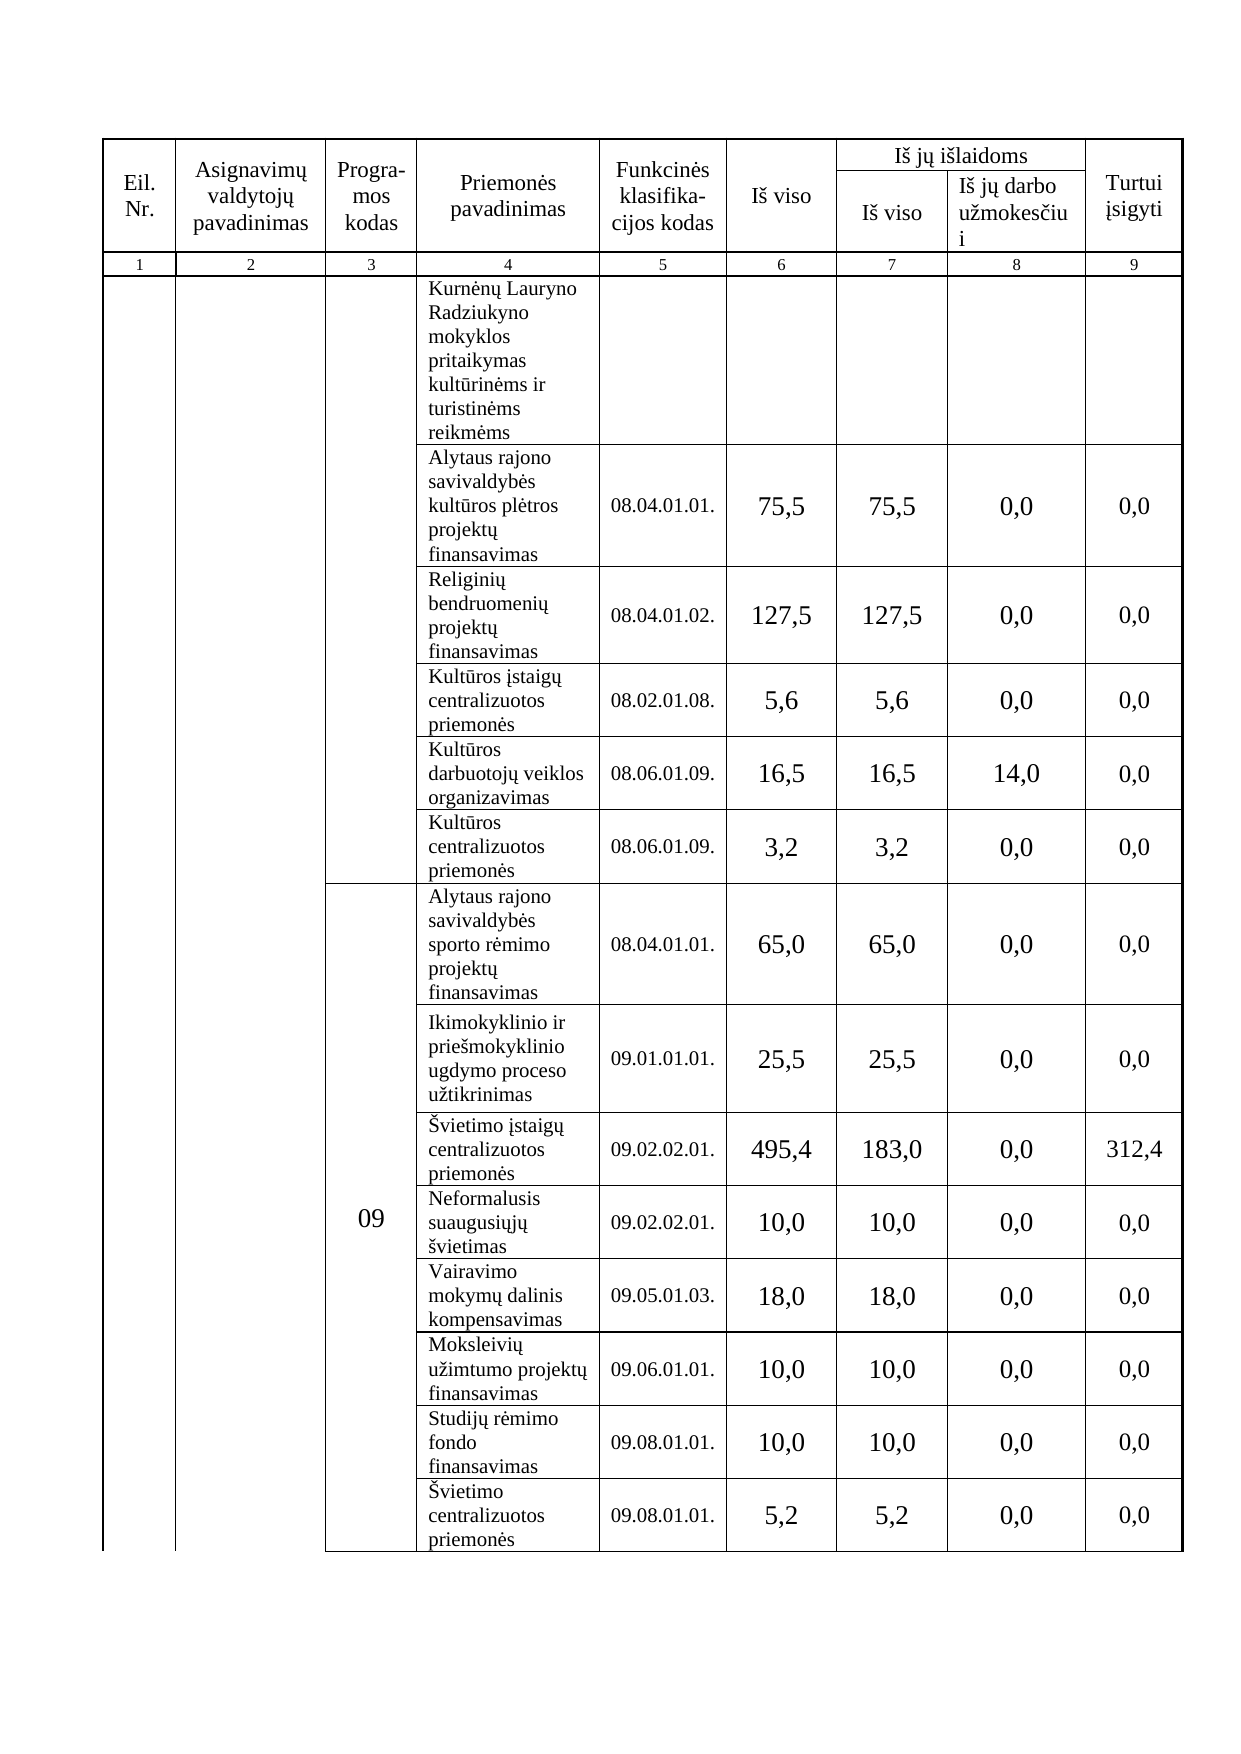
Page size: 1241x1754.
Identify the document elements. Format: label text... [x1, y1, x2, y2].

table_cell 09 [326, 884, 416, 1551]
table_cell 65,0 [837, 884, 947, 1004]
table_cell Alytaus rajono savivaldybės sporto rėmimo projektų finansavimas [417, 884, 599, 1004]
table_cell 08.06.01.09. [600, 737, 726, 809]
table_cell 75,5 [837, 445, 947, 566]
table_cell Ikimokyklinio ir priešmokyklinio ugdymo proceso užtikrinimas [417, 1005, 599, 1112]
table_cell 0,0 [948, 810, 1085, 882]
table_cell 0,0 [948, 1406, 1085, 1478]
table_cell Studijų rėmimo fondo finansavimas [417, 1406, 599, 1478]
table_cell 5,6 [727, 664, 836, 736]
table_cell Kurnėnų Lauryno Radziukyno mokyklos pritaikymas kultūrinėms ir turistinėms reikmėms [417, 277, 599, 444]
table_cell 0,0 [948, 1259, 1085, 1331]
table_cell 9 [1086, 253, 1181, 275]
table_cell 0,0 [1086, 810, 1181, 882]
table_cell 25,5 [727, 1005, 836, 1112]
table_cell 0,0 [948, 1479, 1085, 1551]
table_cell 0,0 [1086, 1186, 1181, 1258]
table_cell [837, 277, 947, 444]
table_cell 0,0 [948, 445, 1085, 566]
table_header Asignavimų valdytojų pavadinimas [176, 140, 325, 251]
table_cell 10,0 [837, 1186, 947, 1258]
table_cell 1 [104, 253, 175, 275]
table_cell Iš viso [837, 171, 947, 251]
table_cell 10,0 [837, 1333, 947, 1404]
table_cell [1086, 277, 1181, 444]
table_cell 127,5 [727, 567, 836, 663]
table_cell 16,5 [727, 737, 836, 809]
table_cell 08.04.01.02. [600, 567, 726, 663]
table_header Eil. Nr. [104, 140, 175, 251]
table_cell Neformalusis suaugusiųjų švietimas [417, 1186, 599, 1258]
table_cell 127,5 [837, 567, 947, 663]
table_cell 65,0 [727, 884, 836, 1004]
table_cell [326, 277, 416, 882]
table_cell 09.06.01.01. [600, 1333, 726, 1404]
table_cell 5,6 [837, 664, 947, 736]
table_cell 08.04.01.01. [600, 884, 726, 1004]
table_cell 25,5 [837, 1005, 947, 1112]
table_cell 6 [727, 253, 836, 275]
table_cell 0,0 [1086, 737, 1181, 809]
table_cell 0,0 [948, 567, 1085, 663]
table_cell 0,0 [1086, 567, 1181, 663]
table_cell 3,2 [837, 810, 947, 882]
table_cell Alytaus rajono savivaldybės kultūros plėtros projektų finansavimas [417, 445, 599, 566]
table_cell 09.08.01.01. [600, 1406, 726, 1478]
table_header Turtui įsigyti [1086, 140, 1181, 251]
table_cell 3,2 [727, 810, 836, 882]
table_cell 08.04.01.01. [600, 445, 726, 566]
table_cell Religinių bendruomenių projektų finansavimas [417, 567, 599, 663]
table_cell 16,5 [837, 737, 947, 809]
table_cell 08.06.01.09. [600, 810, 726, 882]
table_cell 5,2 [727, 1479, 836, 1551]
table_cell 0,0 [948, 884, 1085, 1004]
table_cell 09.01.01.01. [600, 1005, 726, 1112]
table_cell [948, 277, 1085, 444]
table_cell 183,0 [837, 1113, 947, 1185]
table_cell 09.02.02.01. [600, 1186, 726, 1258]
table_cell 0,0 [1086, 1406, 1181, 1478]
table_cell Kultūros darbuotojų veiklos organizavimas [417, 737, 599, 809]
table_cell 08.02.01.08. [600, 664, 726, 736]
table_cell 10,0 [727, 1186, 836, 1258]
table_cell 09.08.01.01. [600, 1479, 726, 1551]
table_cell 5,2 [837, 1479, 947, 1551]
table_cell 10,0 [727, 1333, 836, 1404]
table_cell [104, 277, 175, 1551]
table_cell 7 [837, 253, 947, 275]
table_cell Moksleivių užimtumo projektų finansavimas [417, 1333, 599, 1404]
table_cell 75,5 [727, 445, 836, 566]
table_cell [600, 277, 726, 444]
table_cell 5 [600, 253, 726, 275]
table_cell 495,4 [727, 1113, 836, 1185]
table_cell 0,0 [1086, 1333, 1181, 1404]
table_cell 0,0 [1086, 1479, 1181, 1551]
table_cell 0,0 [948, 664, 1085, 736]
table_cell 0,0 [948, 1333, 1085, 1404]
table_cell 0,0 [948, 1005, 1085, 1112]
table_cell 0,0 [1086, 884, 1181, 1004]
table_cell 18,0 [837, 1259, 947, 1331]
table_cell Kultūros centralizuotos priemonės [417, 810, 599, 882]
table_cell 4 [417, 253, 599, 275]
table_cell 18,0 [727, 1259, 836, 1331]
table_cell 2 [177, 253, 325, 275]
table_header Funkcinės klasifika-cijos kodas [600, 140, 726, 251]
table_cell 0,0 [948, 1113, 1085, 1185]
table_header Progra-mos kodas [326, 140, 416, 251]
table_cell 09.02.02.01. [600, 1113, 726, 1185]
table_cell Švietimo centralizuotos priemonės [417, 1479, 599, 1551]
table_header Iš viso [727, 140, 836, 251]
table_cell Vairavimo mokymų dalinis kompensavimas [417, 1259, 599, 1331]
table_cell [727, 277, 836, 444]
table_cell 0,0 [948, 1186, 1085, 1258]
table_cell Iš jų darbo užmokesčiui [948, 171, 1085, 251]
table_cell 10,0 [727, 1406, 836, 1478]
table_cell 0,0 [1086, 664, 1181, 736]
table_cell 09.05.01.03. [600, 1259, 726, 1331]
table_cell Kultūros įstaigų centralizuotos priemonės [417, 664, 599, 736]
table_cell 312,4 [1086, 1113, 1181, 1185]
table_cell 0,0 [1086, 1005, 1181, 1112]
table_cell 3 [326, 253, 416, 275]
table_header Iš jų išlaidoms [837, 140, 1085, 170]
table_cell 0,0 [1086, 1259, 1181, 1331]
table_cell 8 [948, 253, 1085, 275]
table_header Priemonės pavadinimas [417, 140, 599, 251]
table_cell 14,0 [948, 737, 1085, 809]
table_cell 10,0 [837, 1406, 947, 1478]
table_cell [176, 277, 325, 1551]
table_cell Švietimo įstaigų centralizuotos priemonės [417, 1113, 599, 1185]
table_cell 0,0 [1086, 445, 1181, 566]
